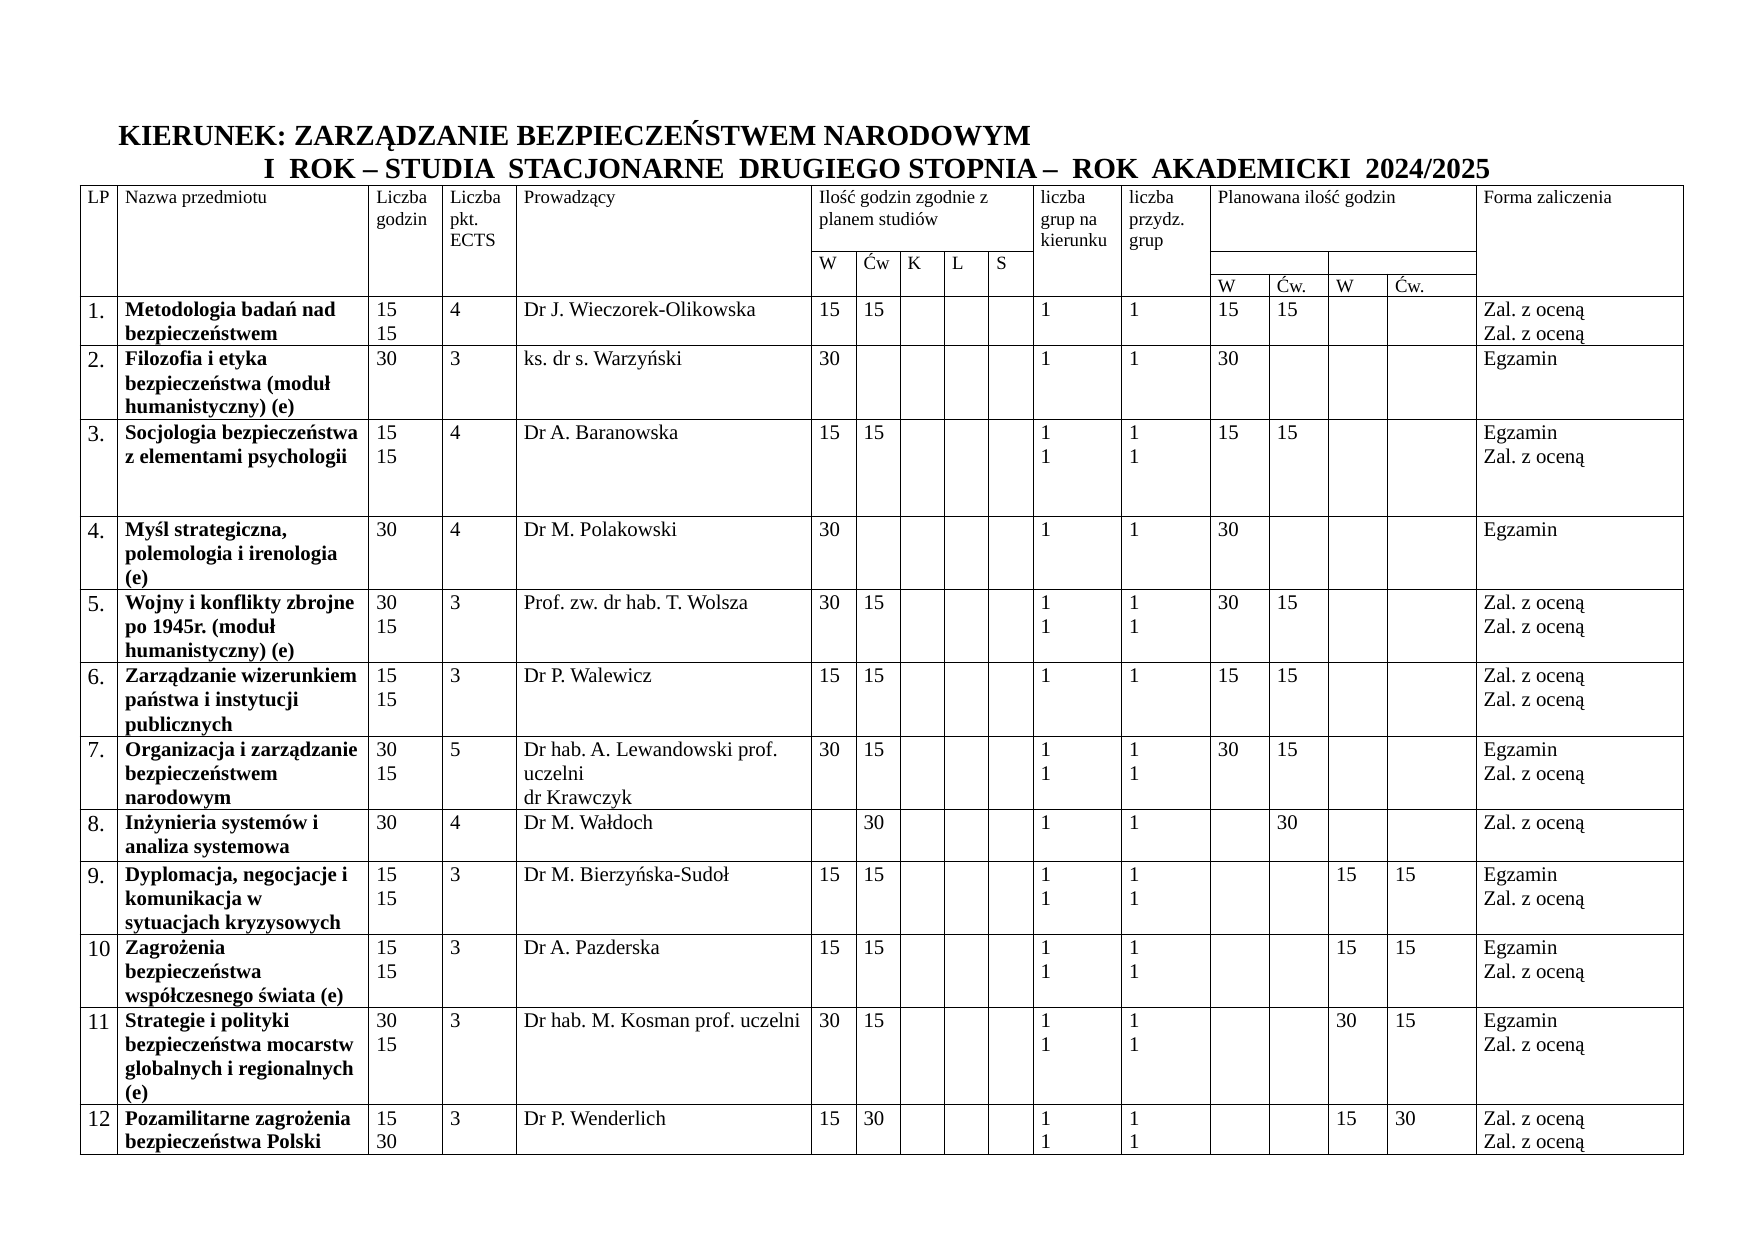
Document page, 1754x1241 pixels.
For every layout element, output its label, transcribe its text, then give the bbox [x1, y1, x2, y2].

table_cell Dr hab. A. Lewandowski prof. uczelni dr Krawczyk [517, 737, 811, 809]
table_cell 15 [857, 935, 900, 1007]
table_cell W [1211, 275, 1269, 296]
table_header Planowana ilość godzin [1211, 186, 1476, 251]
table_header Forma zaliczenia [1477, 186, 1683, 296]
table_cell [1329, 346, 1387, 418]
table_cell [989, 810, 1033, 861]
table_cell 4 [443, 420, 516, 516]
table_cell 15 [1388, 862, 1476, 934]
table_cell 1 [1034, 297, 1121, 345]
table_cell [1270, 862, 1328, 934]
table_cell 30 15 [369, 737, 442, 809]
table_cell [945, 810, 988, 861]
table_header liczba grup na kierunku [1034, 186, 1121, 296]
table_cell 1 1 [1034, 1008, 1121, 1104]
table_cell [857, 346, 900, 418]
table_cell 8. [81, 810, 117, 861]
table_cell 1 [1122, 517, 1210, 589]
table_cell Egzamin Zal. z oceną [1477, 1008, 1683, 1104]
table_cell 30 [369, 810, 442, 861]
table_cell [1329, 663, 1387, 736]
table_cell [989, 935, 1033, 1007]
table_cell [1211, 1105, 1269, 1153]
subtitle KIERUNEK: ZARZĄDZANIE BEZPIECZEŃSTWEM NARODOWYM [118, 118, 1636, 152]
table_cell [1270, 1008, 1328, 1104]
table_cell 10 [81, 935, 117, 1007]
table_cell Organizacja i zarządzanie bezpieczeństwem narodowym [118, 737, 368, 809]
table_cell 4. [81, 517, 117, 589]
table_cell [945, 737, 988, 809]
table_cell [812, 810, 856, 861]
table_cell 1 1 [1034, 590, 1121, 662]
table_cell 15 [1388, 1008, 1476, 1104]
table_cell Socjologia bezpieczeństwa z elementami psychologii [118, 420, 368, 516]
table_cell Dr A. Baranowska [517, 420, 811, 516]
table_cell 1 [1034, 810, 1121, 861]
table_cell [901, 420, 944, 516]
table_cell Dr M. Bierzyńska-Sudoł [517, 862, 811, 934]
table_cell 1 [1034, 663, 1121, 736]
table_cell Zal. z oceną Zal. z oceną [1477, 1105, 1683, 1153]
table_cell 15 [1270, 663, 1328, 736]
table_cell 15 [1329, 935, 1387, 1007]
table_cell 30 [1211, 737, 1269, 809]
table_cell Filozofia i etyka bezpieczeństwa (moduł humanistyczny) (e) [118, 346, 368, 418]
table_cell 30 [812, 346, 856, 418]
table_cell 15 [1329, 862, 1387, 934]
table_cell [945, 420, 988, 516]
table_cell 30 [857, 810, 900, 861]
table_cell 15 30 [369, 1105, 442, 1153]
table_cell Strategie i polityki bezpieczeństwa mocarstw globalnych i regionalnych (e) [118, 1008, 368, 1104]
table_cell [989, 862, 1033, 934]
table_cell [989, 590, 1033, 662]
table_cell 1 [1034, 346, 1121, 418]
table_cell 15 [857, 1008, 900, 1104]
table_cell 5. [81, 590, 117, 662]
table_cell [901, 1008, 944, 1104]
table_cell [1211, 1008, 1269, 1104]
table_cell 15 [812, 420, 856, 516]
table_cell [1270, 346, 1328, 418]
table_cell 1 [1122, 297, 1210, 345]
table_cell Zal. z oceną [1477, 810, 1683, 861]
table_cell [901, 1105, 944, 1153]
table_cell Zarządzanie wizerunkiem państwa i instytucji publicznych [118, 663, 368, 736]
table_cell [1211, 862, 1269, 934]
table_cell Egzamin Zal. z oceną [1477, 935, 1683, 1007]
table_cell Zagrożenia bezpieczeństwa współczesnego świata (e) [118, 935, 368, 1007]
table_cell 30 [857, 1105, 900, 1153]
table_cell 15 [857, 590, 900, 662]
table_cell [1329, 737, 1387, 809]
table_cell [989, 420, 1033, 516]
subtitle I ROK – STUDIA STACJONARNE DRUGIEGO STOPNIA – ROK AKADEMICKI 2024/2025 [118, 152, 1636, 185]
table_cell 7. [81, 737, 117, 809]
table_cell 3. [81, 420, 117, 516]
table_cell 30 [1211, 590, 1269, 662]
table_header Nazwa przedmiotu [118, 186, 368, 296]
table_cell 4 [443, 517, 516, 589]
table_cell 15 [857, 663, 900, 736]
table_cell Prof. zw. dr hab. T. Wolsza [517, 590, 811, 662]
table_cell 3 [443, 862, 516, 934]
table_cell 6. [81, 663, 117, 736]
table_cell [989, 346, 1033, 418]
table_cell [945, 590, 988, 662]
table_cell 15 [857, 297, 900, 345]
table_cell [1329, 810, 1387, 861]
table_cell [1211, 810, 1269, 861]
table_cell Ćw [857, 252, 900, 296]
table_cell 15 [857, 420, 900, 516]
table_cell [1388, 346, 1476, 418]
table_cell Wojny i konflikty zbrojne po 1945r. (moduł humanistyczny) (e) [118, 590, 368, 662]
table_cell 30 [1329, 1008, 1387, 1104]
table_cell 30 [812, 590, 856, 662]
table_cell 30 15 [369, 590, 442, 662]
table_cell [901, 663, 944, 736]
table_cell 3 [443, 1008, 516, 1104]
table_cell 30 [1211, 346, 1269, 418]
table_cell 2. [81, 346, 117, 418]
table_cell 3 [443, 346, 516, 418]
table_cell 1 1 [1034, 737, 1121, 809]
table_cell 15 [812, 862, 856, 934]
table_cell 1 1 [1122, 1105, 1210, 1153]
table_cell 30 [812, 737, 856, 809]
table_cell [945, 297, 988, 345]
table_cell Zal. z oceną Zal. z oceną [1477, 297, 1683, 345]
table_cell 15 [812, 663, 856, 736]
table_cell 5 [443, 737, 516, 809]
table_cell 30 [1211, 517, 1269, 589]
table_cell [1329, 297, 1387, 345]
table_cell 3 [443, 663, 516, 736]
table_cell 15 15 [369, 297, 442, 345]
table_cell Dyplomacja, negocjacje i komunikacja w sytuacjach kryzysowych [118, 862, 368, 934]
table_cell [1388, 810, 1476, 861]
table_cell 30 [812, 517, 856, 589]
table_cell Egzamin Zal. z oceną [1477, 737, 1683, 809]
table_cell 3 [443, 935, 516, 1007]
table_cell 15 [857, 862, 900, 934]
table_cell 1 [1122, 810, 1210, 861]
table_cell 15 [1329, 1105, 1387, 1153]
table_cell 1. [81, 297, 117, 345]
table_cell [989, 297, 1033, 345]
table_cell [989, 1105, 1033, 1153]
table_cell [1270, 1105, 1328, 1153]
table_cell Dr A. Pazderska [517, 935, 811, 1007]
table_cell 1 1 [1122, 737, 1210, 809]
table_cell ks. dr s. Warzyński [517, 346, 811, 418]
table_cell Dr hab. M. Kosman prof. uczelni [517, 1008, 811, 1104]
table_cell 1 1 [1122, 862, 1210, 934]
table_cell L [945, 252, 988, 296]
table_cell [1388, 420, 1476, 516]
table_cell 1 1 [1122, 420, 1210, 516]
table_cell Dr J. Wieczorek-Olikowska [517, 297, 811, 345]
table_cell [901, 810, 944, 861]
table_cell 4 [443, 297, 516, 345]
table_cell [1388, 737, 1476, 809]
table_cell 30 [1388, 1105, 1476, 1153]
table_cell K [901, 252, 944, 296]
table_cell 15 [812, 1105, 856, 1153]
table_cell 1 1 [1122, 935, 1210, 1007]
table_cell [989, 737, 1033, 809]
table_cell [945, 663, 988, 736]
table_cell 11 [81, 1008, 117, 1104]
table_cell [1329, 420, 1387, 516]
table_cell [989, 663, 1033, 736]
table_header liczba przydz. grup [1122, 186, 1210, 296]
table_cell [901, 517, 944, 589]
table_cell 12 [81, 1105, 117, 1153]
table_cell W [812, 252, 856, 296]
table_cell Egzamin [1477, 517, 1683, 589]
table_cell 15 15 [369, 935, 442, 1007]
table_cell Dr P. Walewicz [517, 663, 811, 736]
table_cell 30 [1270, 810, 1328, 861]
table_cell 15 [1388, 935, 1476, 1007]
table_header Prowadzący [517, 186, 811, 296]
table_cell [945, 517, 988, 589]
table_cell [901, 297, 944, 345]
table_cell 15 15 [369, 862, 442, 934]
table_cell Zal. z oceną Zal. z oceną [1477, 590, 1683, 662]
table_cell [1211, 252, 1328, 273]
table_header Liczba pkt. ECTS [443, 186, 516, 251]
table_cell 30 [812, 1008, 856, 1104]
table_cell 15 [1270, 590, 1328, 662]
table_cell 3 [443, 590, 516, 662]
table_cell [443, 274, 516, 296]
table_cell Egzamin [1477, 346, 1683, 418]
table_cell Dr M. Polakowski [517, 517, 811, 589]
table_cell 15 [1270, 737, 1328, 809]
table_cell [443, 251, 516, 273]
table_cell 15 [1270, 420, 1328, 516]
table_cell Dr M. Wałdoch [517, 810, 811, 861]
table_cell [1211, 935, 1269, 1007]
table_cell Dr P. Wenderlich [517, 1105, 811, 1153]
table_cell 15 [1211, 297, 1269, 345]
table_cell 15 [1211, 420, 1269, 516]
table_cell [1388, 590, 1476, 662]
table_cell [945, 1008, 988, 1104]
table_cell [945, 1105, 988, 1153]
table_cell 1 1 [1122, 590, 1210, 662]
table_cell 15 [1211, 663, 1269, 736]
table_cell [1329, 517, 1387, 589]
table_cell Pozamilitarne zagrożenia bezpieczeństwa Polski [118, 1105, 368, 1153]
table_cell [1270, 517, 1328, 589]
table_cell 15 [812, 297, 856, 345]
table_cell 30 [369, 346, 442, 418]
table_cell 15 [857, 737, 900, 809]
table_cell [857, 517, 900, 589]
table_cell 30 [369, 517, 442, 589]
table_cell S [989, 252, 1033, 296]
table_cell 1 1 [1034, 1105, 1121, 1153]
table_cell 15 [812, 935, 856, 1007]
table_cell 15 15 [369, 663, 442, 736]
table_cell 1 [1122, 346, 1210, 418]
table_cell [901, 737, 944, 809]
table_cell 9. [81, 862, 117, 934]
table_cell Ćw. [1388, 275, 1476, 296]
table_cell [1388, 663, 1476, 736]
table_cell 1 1 [1034, 420, 1121, 516]
table_cell [901, 935, 944, 1007]
table_cell Zal. z oceną Zal. z oceną [1477, 663, 1683, 736]
table_cell 1 [1122, 663, 1210, 736]
table_cell Myśl strategiczna, polemologia i irenologia (e) [118, 517, 368, 589]
table_header Liczba godzin [369, 186, 442, 296]
table_cell [1270, 935, 1328, 1007]
table_cell Metodologia badań nad bezpieczeństwem [118, 297, 368, 345]
table_cell 15 15 [369, 420, 442, 516]
table_cell [901, 862, 944, 934]
table_cell [1329, 252, 1476, 273]
table_cell [945, 935, 988, 1007]
table_header LP [81, 186, 117, 296]
table_header Ilość godzin zgodnie z planem studiów [812, 186, 1033, 251]
table_cell Ćw. [1270, 275, 1328, 296]
table_cell [901, 590, 944, 662]
table_cell W [1329, 275, 1387, 296]
table_cell [1329, 590, 1387, 662]
table_cell Egzamin Zal. z oceną [1477, 862, 1683, 934]
table_cell 1 [1034, 517, 1121, 589]
table_cell [1388, 297, 1476, 345]
table_cell [901, 346, 944, 418]
table_cell Egzamin Zal. z oceną [1477, 420, 1683, 516]
table_cell 15 [1270, 297, 1328, 345]
table_cell 3 [443, 1105, 516, 1153]
table_cell [1388, 517, 1476, 589]
table_cell [989, 1008, 1033, 1104]
table_cell 1 1 [1034, 935, 1121, 1007]
table_cell 1 1 [1034, 862, 1121, 934]
table_cell [989, 517, 1033, 589]
table_cell Inżynieria systemów i analiza systemowa [118, 810, 368, 861]
table_cell 1 1 [1122, 1008, 1210, 1104]
table_cell [945, 862, 988, 934]
table_cell 30 15 [369, 1008, 442, 1104]
table_cell 4 [443, 810, 516, 861]
table_cell [945, 346, 988, 418]
